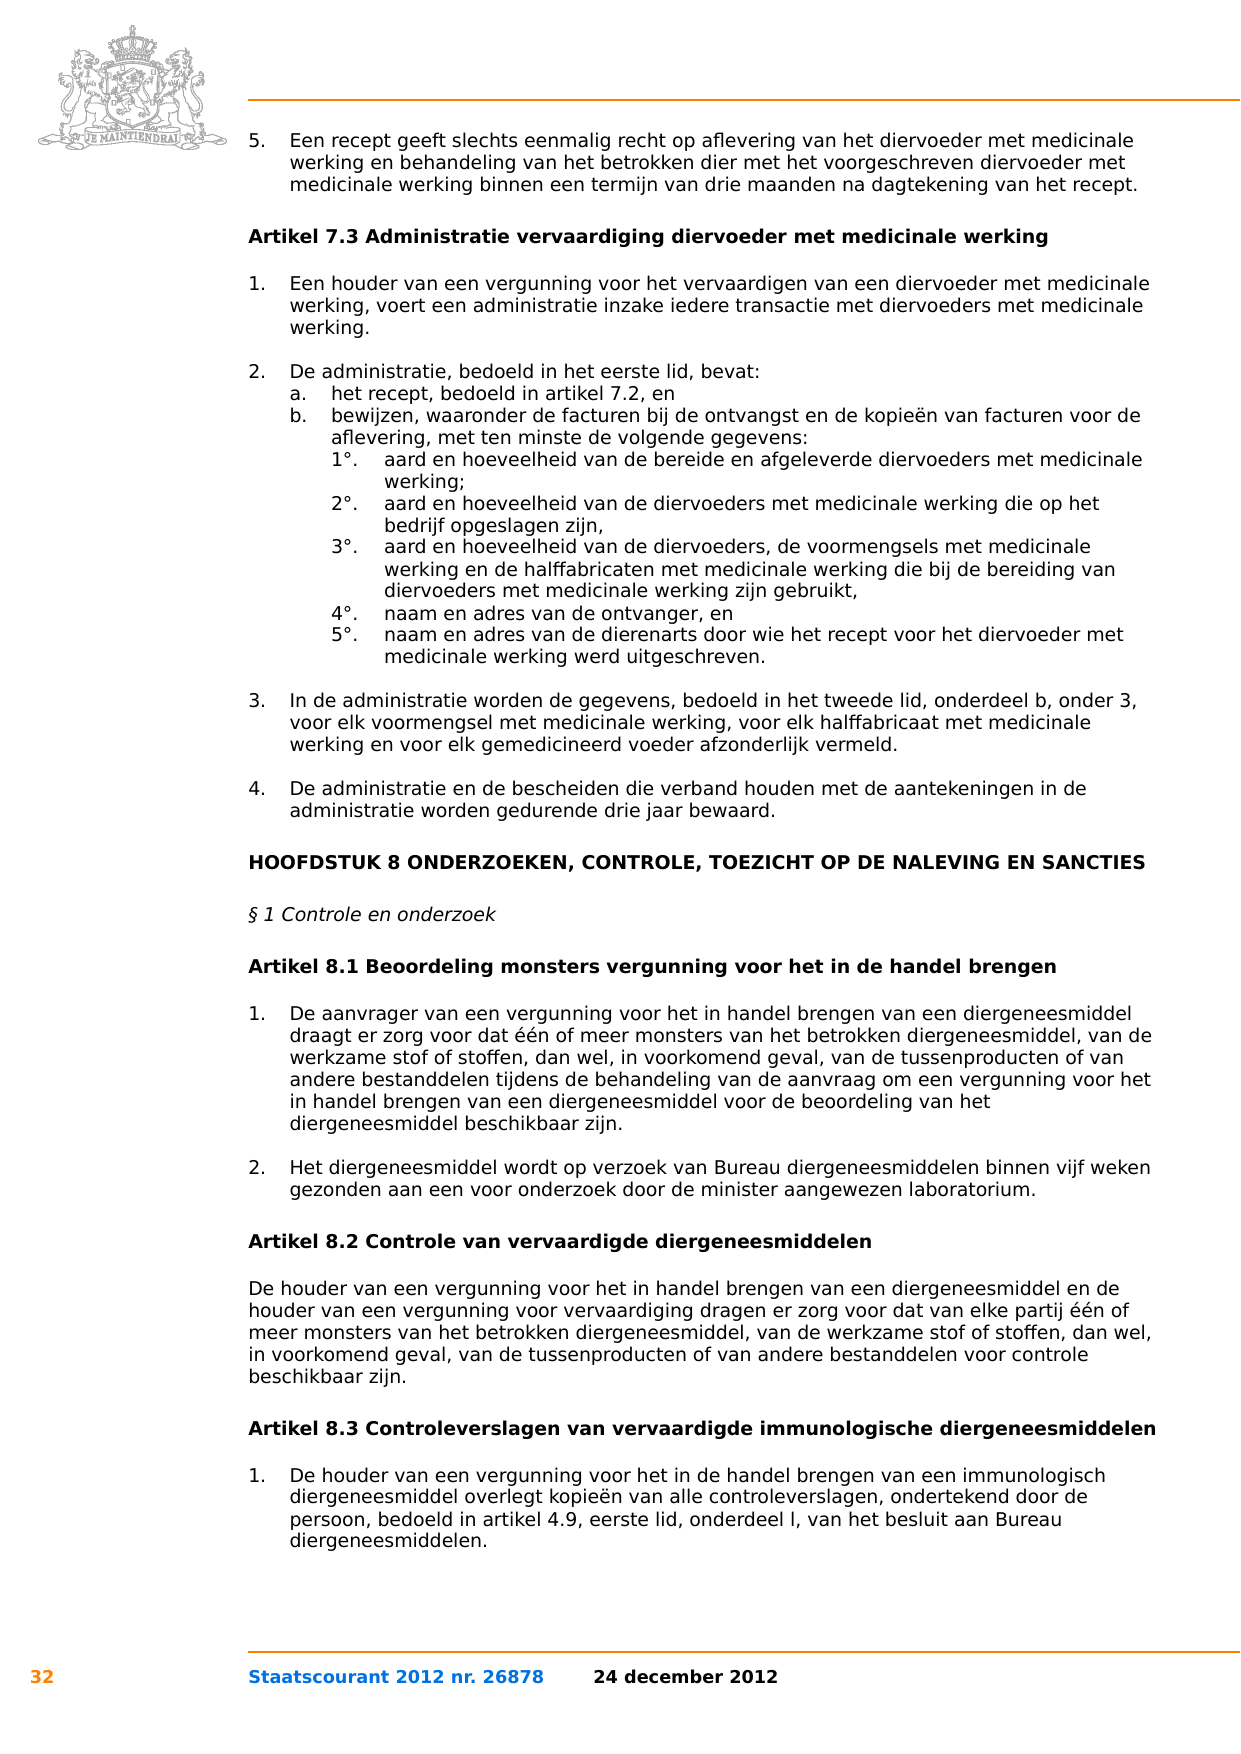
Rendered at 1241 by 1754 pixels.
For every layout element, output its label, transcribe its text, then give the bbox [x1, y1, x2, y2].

subtitle HOOFDSTUK 8 ONDERZOEKEN, CONTROLE, TOEZICHT OP DE NALEVING EN SANCTIES [248, 852, 1163, 874]
text 2. De administratie, bedoeld in het eerste lid, bevat: [248, 361, 1163, 383]
text 1. De aanvrager van een vergunning voor het in handel brengen van een diergeneesmiddel draagt er zorg voor dat één of meer monsters van het betrokken diergeneesmiddel, van de werkzame stof of stoffen, dan wel, in voorkomend geval, van de tussenproducten of van andere bestanddelen tijdens de behandeling van de aanvraag om een vergunning voor het in handel brengen van een diergeneesmiddel voor de beoordeling van het diergeneesmiddel beschikbaar zijn. [248, 1003, 1163, 1135]
text b. bewijzen, waaronder de facturen bij de ontvangst en de kopieën van facturen voor de aflevering, met ten minste de volgende gegevens: [289, 404, 1163, 448]
subtitle Artikel 8.3 Controleverslagen van vervaardigde immunologische diergeneesmiddelen [248, 1417, 1163, 1439]
subtitle Artikel 8.2 Controle van vervaardigde diergeneesmiddelen [248, 1231, 1163, 1253]
text 3. In de administratie worden de gegevens, bedoeld in het tweede lid, onderdeel b, onder 3, voor elk voormengsel met medicinale werking, voor elk halffabricaat met medicinale werking en voor elk gemedicineerd voeder afzonderlijk vermeld. [248, 690, 1163, 756]
text a. het recept, bedoeld in artikel 7.2, en [289, 383, 1163, 404]
text De houder van een vergunning voor het in handel brengen van een diergeneesmiddel en de houder van een vergunning voor vervaardiging dragen er zorg voor dat van elke partij één of meer monsters van het betrokken diergeneesmiddel, van de werkzame stof of stoffen, dan wel, in voorkomend geval, van de tussenproducten of van andere bestanddelen voor controle beschikbaar zijn. [248, 1278, 1163, 1387]
text 5°. naam en adres van de dierenarts door wie het recept voor het diervoeder met medicinale werking werd uitgeschreven. [331, 624, 1163, 668]
text 4°. naam en adres van de ontvanger, en [331, 602, 1163, 624]
text 1°. aard en hoeveelheid van de bereide en afgeleverde diervoeders met medicinale werking; [331, 448, 1163, 492]
text 2°. aard en hoeveelheid van de diervoeders met medicinale werking die op het bedrijf opgeslagen zijn, [331, 492, 1163, 536]
text 1. De houder van een vergunning voor het in de handel brengen van een immunologisch diergeneesmiddel overlegt kopieën van alle controleverslagen, ondertekend door de persoon, bedoeld in artikel 4.9, eerste lid, onderdeel l, van het besluit aan Bureau diergeneesmiddelen. [248, 1464, 1163, 1552]
subtitle Artikel 8.1 Beoordeling monsters vergunning voor het in de handel brengen [248, 956, 1163, 978]
text 2. Het diergeneesmiddel wordt op verzoek van Bureau diergeneesmiddelen binnen vijf weken gezonden aan een voor onderzoek door de minister aangewezen laboratorium. [248, 1157, 1163, 1201]
subtitle § 1 Controle en onderzoek [248, 904, 1163, 926]
text 3°. aard en hoeveelheid van de diervoeders, de voormengsels met medicinale werking en de halffabricaten met medicinale werking die bij de bereiding van diervoeders met medicinale werking zijn gebruikt, [331, 536, 1163, 602]
subtitle Artikel 7.3 Administratie vervaardiging diervoeder met medicinale werking [248, 226, 1163, 248]
text 4. De administratie en de bescheiden die verband houden met de aantekeningen in de administratie worden gedurende drie jaar bewaard. [248, 778, 1163, 822]
text 1. Een houder van een vergunning voor het vervaardigen van een diervoeder met medicinale werking, voert een administratie inzake iedere transactie met diervoeders met medicinale werking. [248, 273, 1163, 339]
picture [38, 25, 227, 150]
text 5. Een recept geeft slechts eenmalig recht op aflevering van het diervoeder met medicinale werking en behandeling van het betrokken dier met het voorgeschreven diervoeder met medicinale werking binnen een termijn van drie maanden na dagtekening van het recept. [248, 130, 1163, 196]
